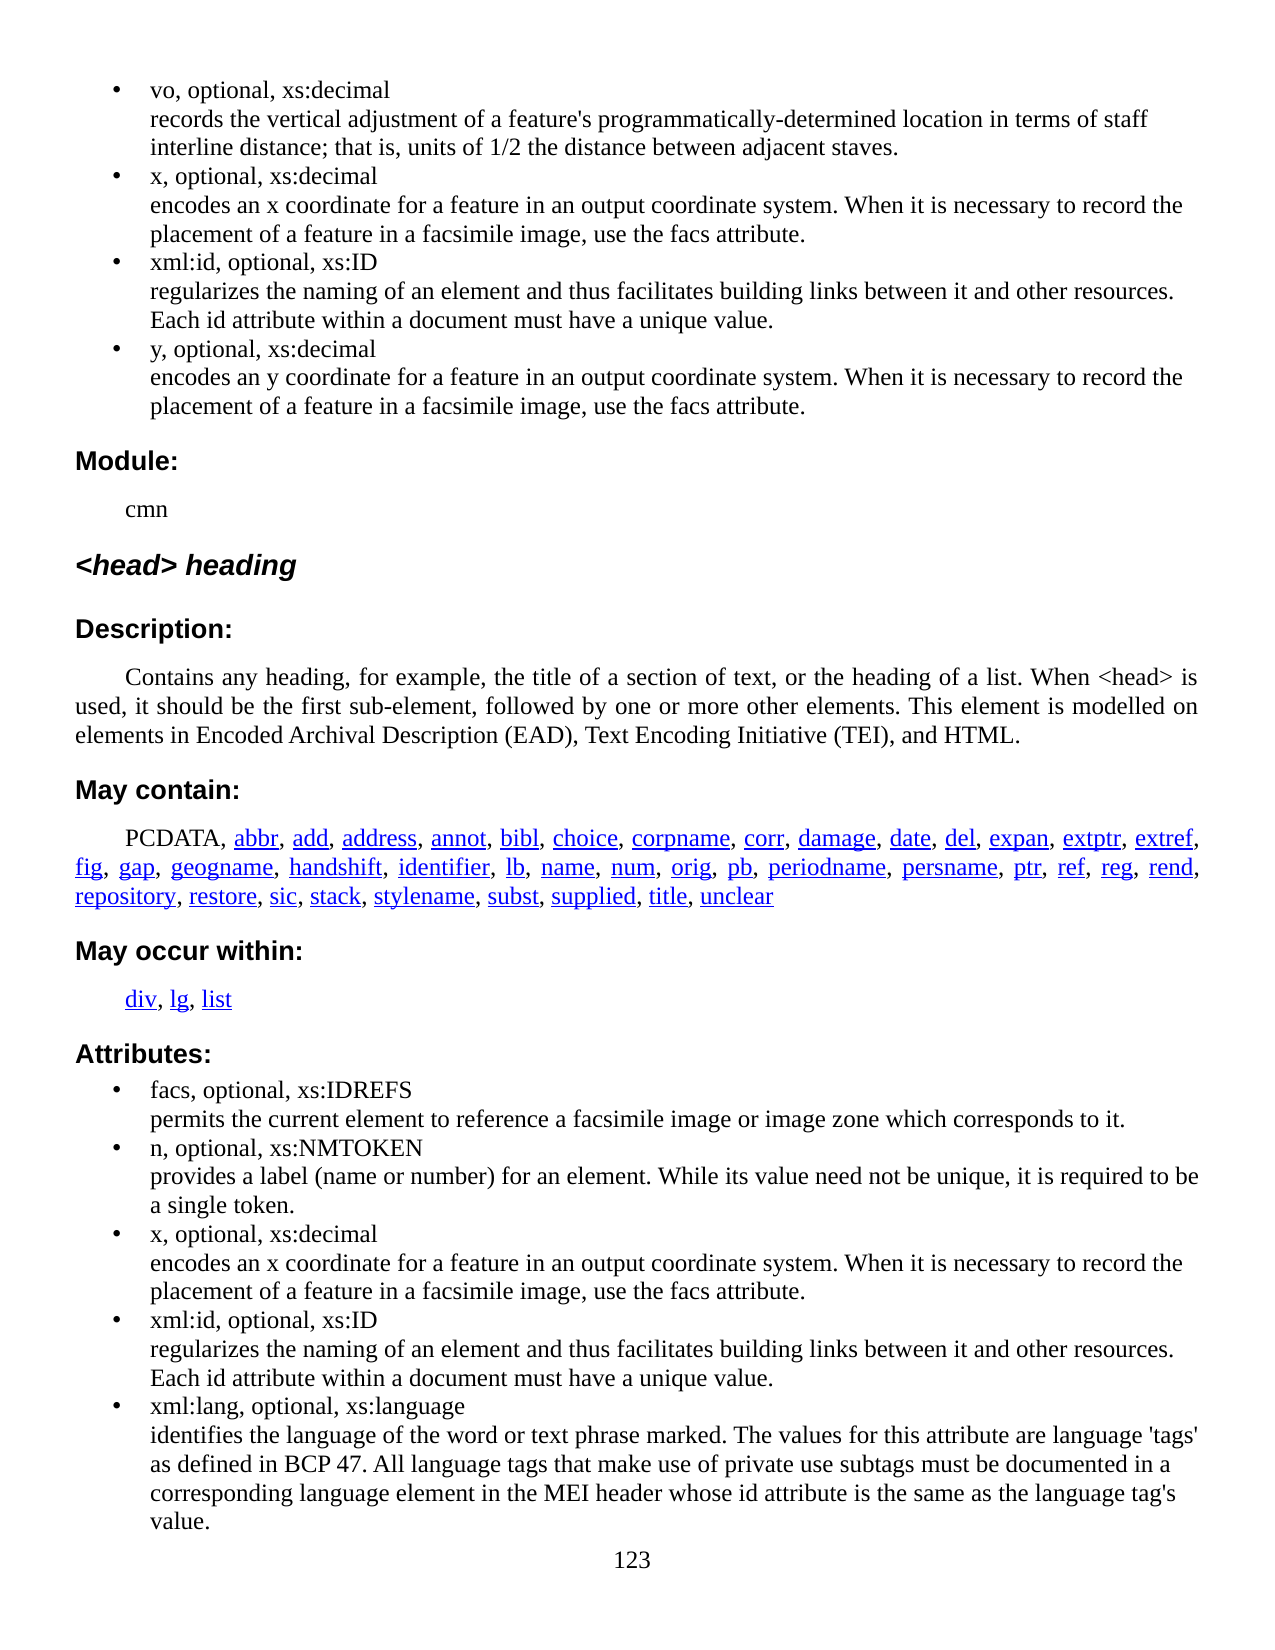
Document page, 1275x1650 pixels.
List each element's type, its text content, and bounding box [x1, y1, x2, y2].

list x, optional, xs:decimal encodes an x coordinate for a feature in an output coordinate system. When it is necessary to record the placement of a feature in a facsimile image, use the facs attribute. [112, 1219, 1200, 1305]
subtitle Attributes: [75, 1038, 1200, 1069]
list vo, optional, xs:decimal records the vertical adjustment of a feature's programmatically-determined location in terms of staff interline distance; that is, units of 1/2 the distance between adjacent staves. [112, 75, 1200, 161]
text Contains any heading, for example, the title of a section of text, or the heading of a list. When <head> is used, it should be the first sub-element, followed by one or more other elements. This element is modelled on elements in Encoded Archival Description (EAD), Text Encoding Initiative (TEI), and HTML. [75, 662, 1200, 749]
text cmn [75, 494, 1200, 523]
text PCDATA, abbr, add, address, annot, bibl, choice, corpname, corr, damage, date, del, expan, extptr, extref, fig, gap, geogname, handshift, identifier, lb, name, num, orig, pb, periodname, persname, ptr, ref, reg, rend, repository, restore, sic, stack, stylename, subst, supplied, title, unclear [75, 823, 1200, 909]
list facs, optional, xs:IDREFS permits the current element to reference a facsimile image or image zone which corresponds to it. [112, 1075, 1200, 1133]
list xml:id, optional, xs:ID regularizes the naming of an element and thus facilitates building links between it and other resources. Each id attribute within a document must have a unique value. [112, 1305, 1200, 1391]
subtitle Description: [75, 613, 1200, 644]
list n, optional, xs:NMTOKEN provides a label (name or number) for an element. While its value need not be unique, it is required to be a single token. [112, 1133, 1200, 1219]
list x, optional, xs:decimal encodes an x coordinate for a feature in an output coordinate system. When it is necessary to record the placement of a feature in a facsimile image, use the facs attribute. [112, 161, 1200, 247]
text div, lg, list [75, 984, 1200, 1013]
list y, optional, xs:decimal encodes an y coordinate for a feature in an output coordinate system. When it is necessary to record the placement of a feature in a facsimile image, use the facs attribute. [112, 334, 1200, 420]
subtitle Module: [75, 445, 1200, 476]
subtitle <head> heading [75, 548, 1200, 582]
subtitle May occur within: [75, 934, 1200, 966]
list xml:id, optional, xs:ID regularizes the naming of an element and thus facilitates building links between it and other resources. Each id attribute within a document must have a unique value. [112, 247, 1200, 334]
subtitle May contain: [75, 774, 1200, 805]
list xml:lang, optional, xs:language identifies the language of the word or text phrase marked. The values for this attribute are language 'tags' as defined in BCP 47. All language tags that make use of private use subtags must be documented in a corresponding language element in the MEI header whose id attribute is the same as the language tag's value. [112, 1391, 1200, 1535]
